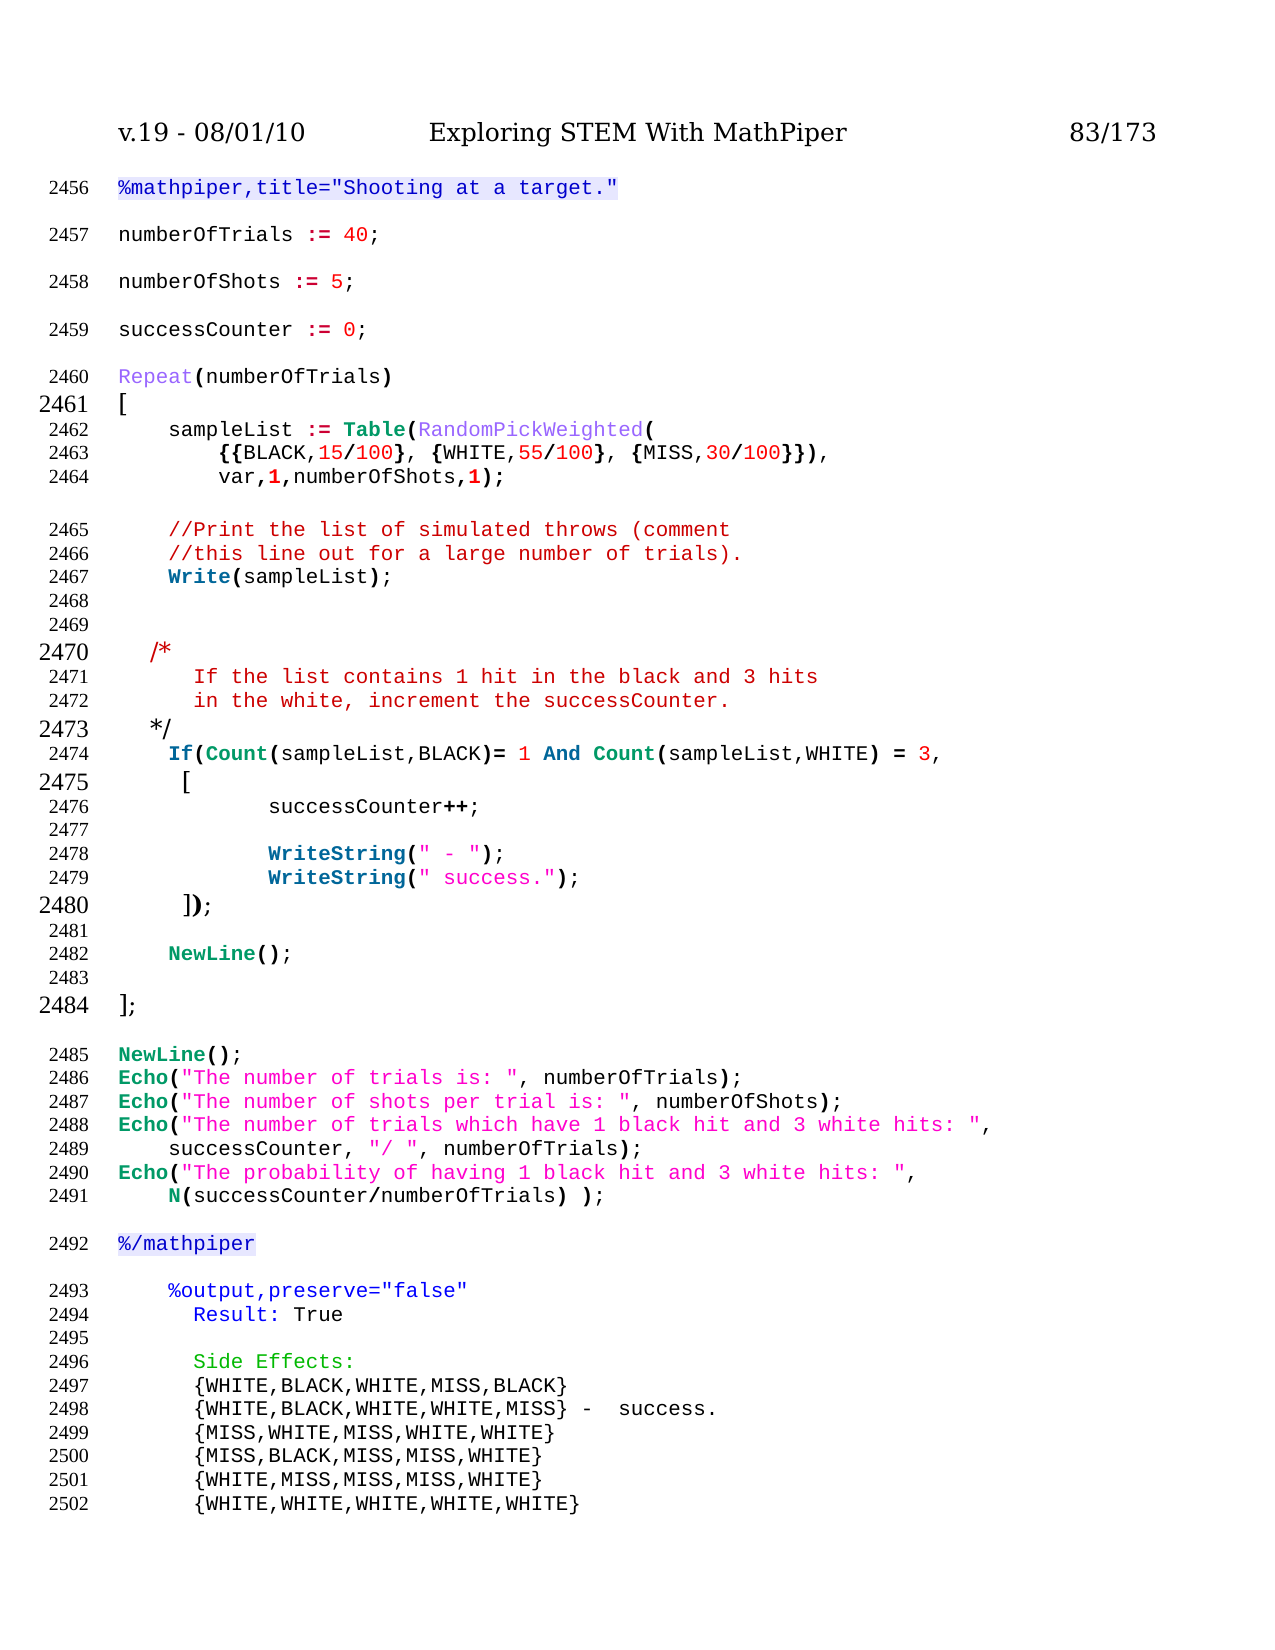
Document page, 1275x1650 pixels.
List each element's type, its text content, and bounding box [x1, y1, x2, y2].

text sampleList := Table(RandomPickWeighted( [118, 419, 1157, 442]
text //Print the list of simulated throws (comment [118, 519, 1157, 543]
text //this line out for a large number of trials). [118, 543, 1157, 566]
text numberOfTrials := 40; [118, 224, 1157, 248]
text NewLine(); [118, 1043, 1157, 1067]
text Echo("The probability of having 1 black hit and 3 white hits: ", [118, 1162, 1157, 1185]
text {WHITE,BLACK,WHITE,WHITE,MISS} - success. [118, 1398, 1157, 1422]
text /* [118, 637, 1157, 667]
text {{BLACK,15/100}, {WHITE,55/100}, {MISS,30/100}}), [118, 442, 1157, 466]
text {WHITE,MISS,MISS,MISS,WHITE} [118, 1469, 1157, 1493]
text If(Count(sampleList,BLACK)= 1 And Count(sampleList,WHITE) = 3, [118, 743, 1157, 767]
text successCounter++; [118, 796, 1157, 819]
text [ [118, 767, 1157, 796]
text numberOfShots := 5; [118, 271, 1157, 295]
text {MISS,BLACK,MISS,MISS,WHITE} [118, 1446, 1157, 1469]
text [ [118, 389, 1157, 419]
text N(successCounter/numberOfTrials) ); [118, 1185, 1157, 1209]
text successCounter := 0; [118, 319, 1157, 342]
text Echo("The number of shots per trial is: ", numberOfShots); [118, 1091, 1157, 1114]
text %output,preserve="false" [118, 1280, 1157, 1304]
text Write(sampleList); [118, 566, 1157, 590]
text Result: True [118, 1304, 1157, 1327]
text WriteString(" - "); [118, 843, 1157, 867]
text in the white, increment the successCounter. [118, 690, 1157, 714]
text {WHITE,WHITE,WHITE,WHITE,WHITE} [118, 1493, 1157, 1516]
text %mathpiper,title="Shooting at a target." [118, 177, 1157, 200]
text NewLine(); [118, 943, 1157, 967]
text ]; [118, 991, 1157, 1020]
text WriteString(" success."); [118, 867, 1157, 890]
text var,1,numberOfShots,1); [118, 466, 1157, 490]
text Echo("The number of trials is: ", numberOfTrials); [118, 1067, 1157, 1091]
text ]); [118, 890, 1157, 920]
text %/mathpiper [118, 1233, 1157, 1256]
text */ [118, 714, 1157, 743]
text Repeat(numberOfTrials) [118, 366, 1157, 389]
text {MISS,WHITE,MISS,WHITE,WHITE} [118, 1422, 1157, 1446]
text successCounter, "/ ", numberOfTrials); [118, 1138, 1157, 1162]
text Side Effects: [118, 1351, 1157, 1374]
text Echo("The number of trials which have 1 black hit and 3 white hits: ", [118, 1114, 1157, 1138]
text If the list contains 1 hit in the black and 3 hits [118, 667, 1157, 690]
text {WHITE,BLACK,WHITE,MISS,BLACK} [118, 1374, 1157, 1398]
